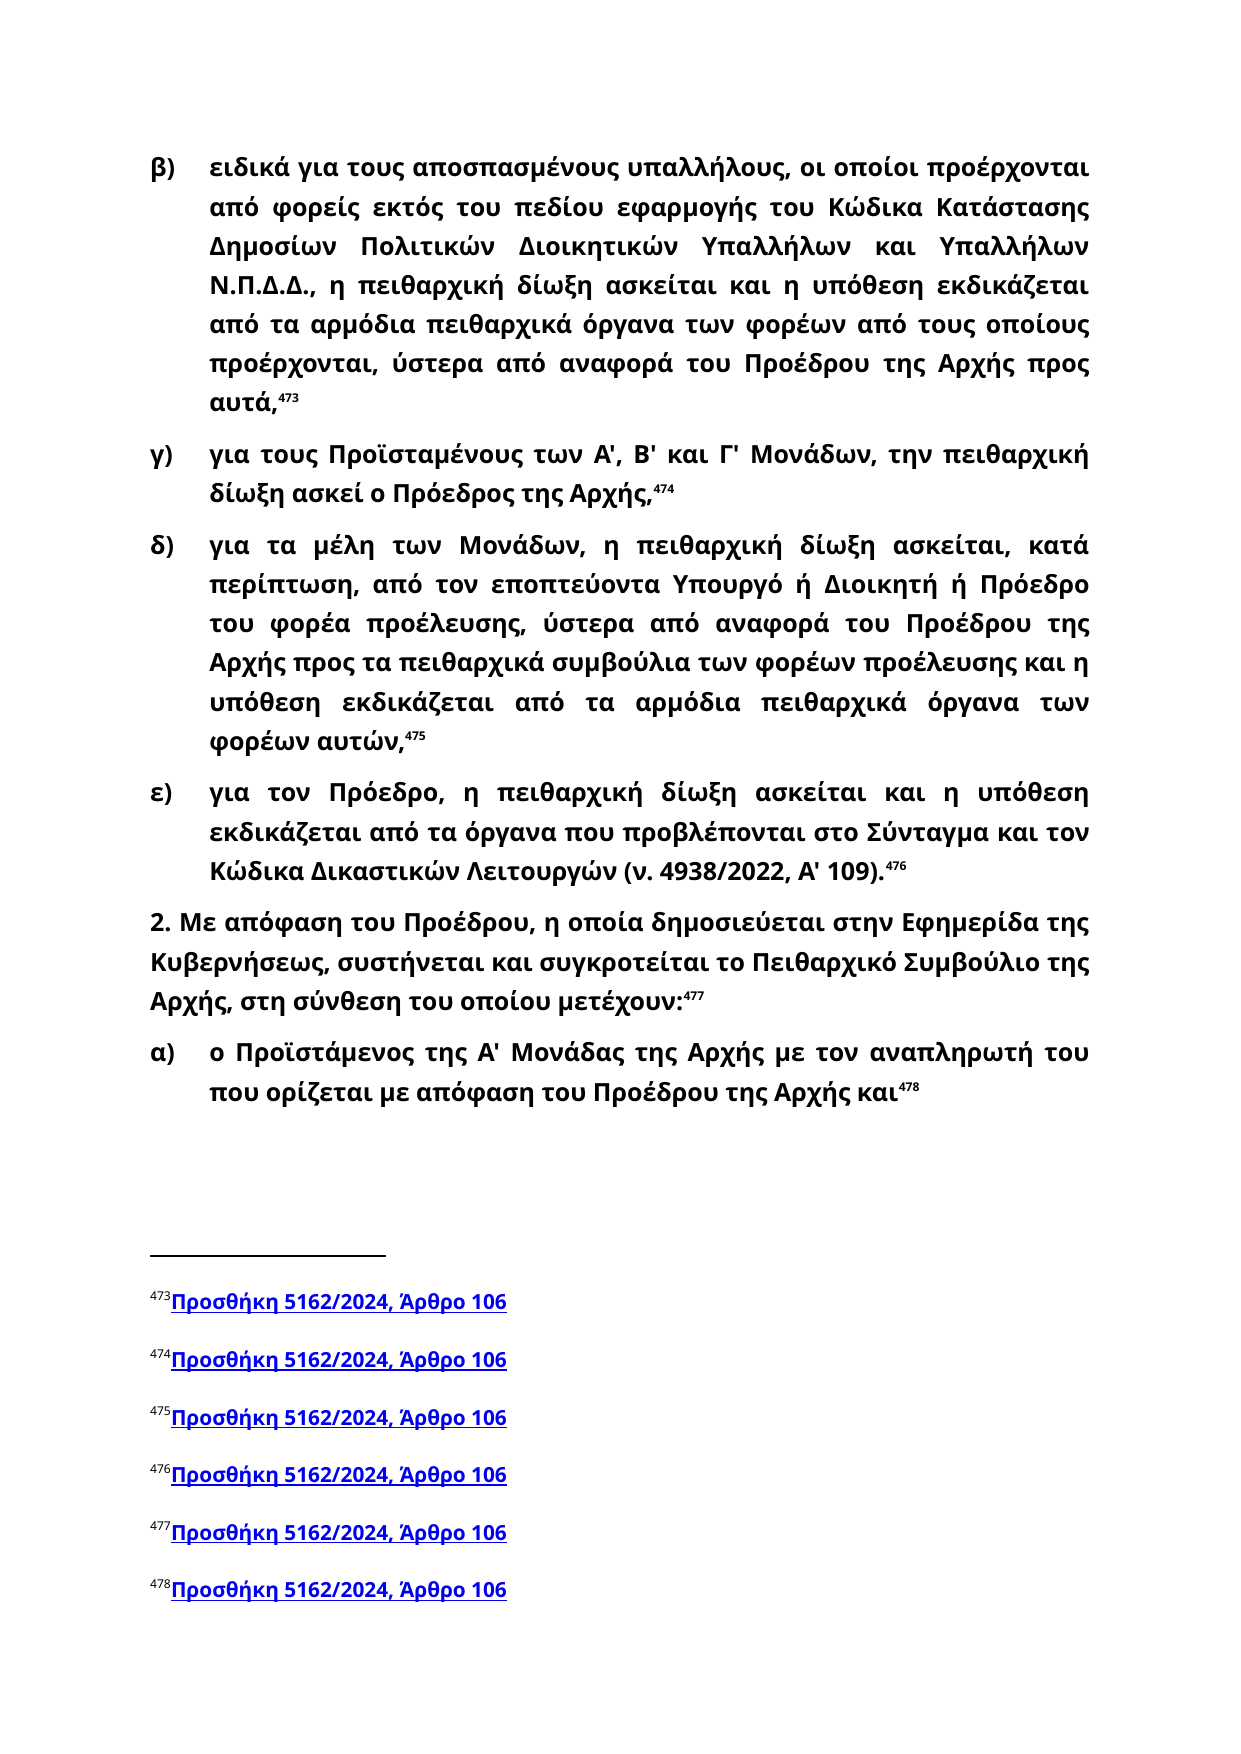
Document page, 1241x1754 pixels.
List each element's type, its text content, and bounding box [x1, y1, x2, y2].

text Προσθήκη 5162/2024, Άρθρο 106 [150, 1460, 1090, 1489]
text Προσθήκη 5162/2024, Άρθρο 106 [150, 1287, 1090, 1316]
list β) ειδικά για τους αποσπασμένους υπαλλήλους, οι οποίοι προέρχονται από φορείς εκτός του πεδίου εφαρμογής του Κώδικα Κατάστασης Δημοσίων Πολιτικών Διοικητικών Υπαλλήλων και Υπαλλήλων Ν.Π.Δ.Δ., η πειθαρχική δίωξη ασκείται και η υπόθεση εκδικάζεται από τα αρμόδια πειθαρχικά όργανα των φορέων από τους οποίους προέρχονται, ύστερα από αναφορά του Προέδρου της Αρχής προς αυτά, [150, 150, 1090, 419]
text Προσθήκη 5162/2024, Άρθρο 106 [150, 1518, 1090, 1546]
text 2. Με απόφαση του Προέδρου, η οποία δημοσιεύεται στην Εφημερίδα της Κυβερνήσεως, συστήνεται και συγκροτείται το Πειθαρχικό Συμβούλιο της Αρχής, στη σύνθεση του οποίου μετέχουν: [150, 905, 1090, 1017]
list γ) για τους Προϊσταμένους των Α', Β' και Γ' Μονάδων, την πειθαρχική δίωξη ασκεί ο Πρόεδρος της Αρχής, [150, 437, 1090, 510]
list ε) για τον Πρόεδρο, η πειθαρχική δίωξη ασκείται και η υπόθεση εκδικάζεται από τα όργανα που προβλέπονται στο Σύνταγμα και τον Κώδικα Δικαστικών Λειτουργών (ν. 4938/2022, Α' 109). [150, 775, 1090, 887]
text Προσθήκη 5162/2024, Άρθρο 106 [150, 1576, 1090, 1604]
text Προσθήκη 5162/2024, Άρθρο 106 [150, 1403, 1090, 1431]
text Προσθήκη 5162/2024, Άρθρο 106 [150, 1345, 1090, 1373]
list α) ο Προϊστάμενος της Α' Μονάδας της Αρχής με τον αναπληρωτή του που ορίζεται με απόφαση του Προέδρου της Αρχής και [150, 1035, 1090, 1108]
list δ) για τα μέλη των Μονάδων, η πειθαρχική δίωξη ασκείται, κατά περίπτωση, από τον εποπτεύοντα Υπουργό ή Διοικητή ή Πρόεδρο του φορέα προέλευσης, ύστερα από αναφορά του Προέδρου της Αρχής προς τα πειθαρχικά συμβούλια των φορέων προέλευσης και η υπόθεση εκδικάζεται από τα αρμόδια πειθαρχικά όργανα των φορέων αυτών, [150, 527, 1090, 757]
